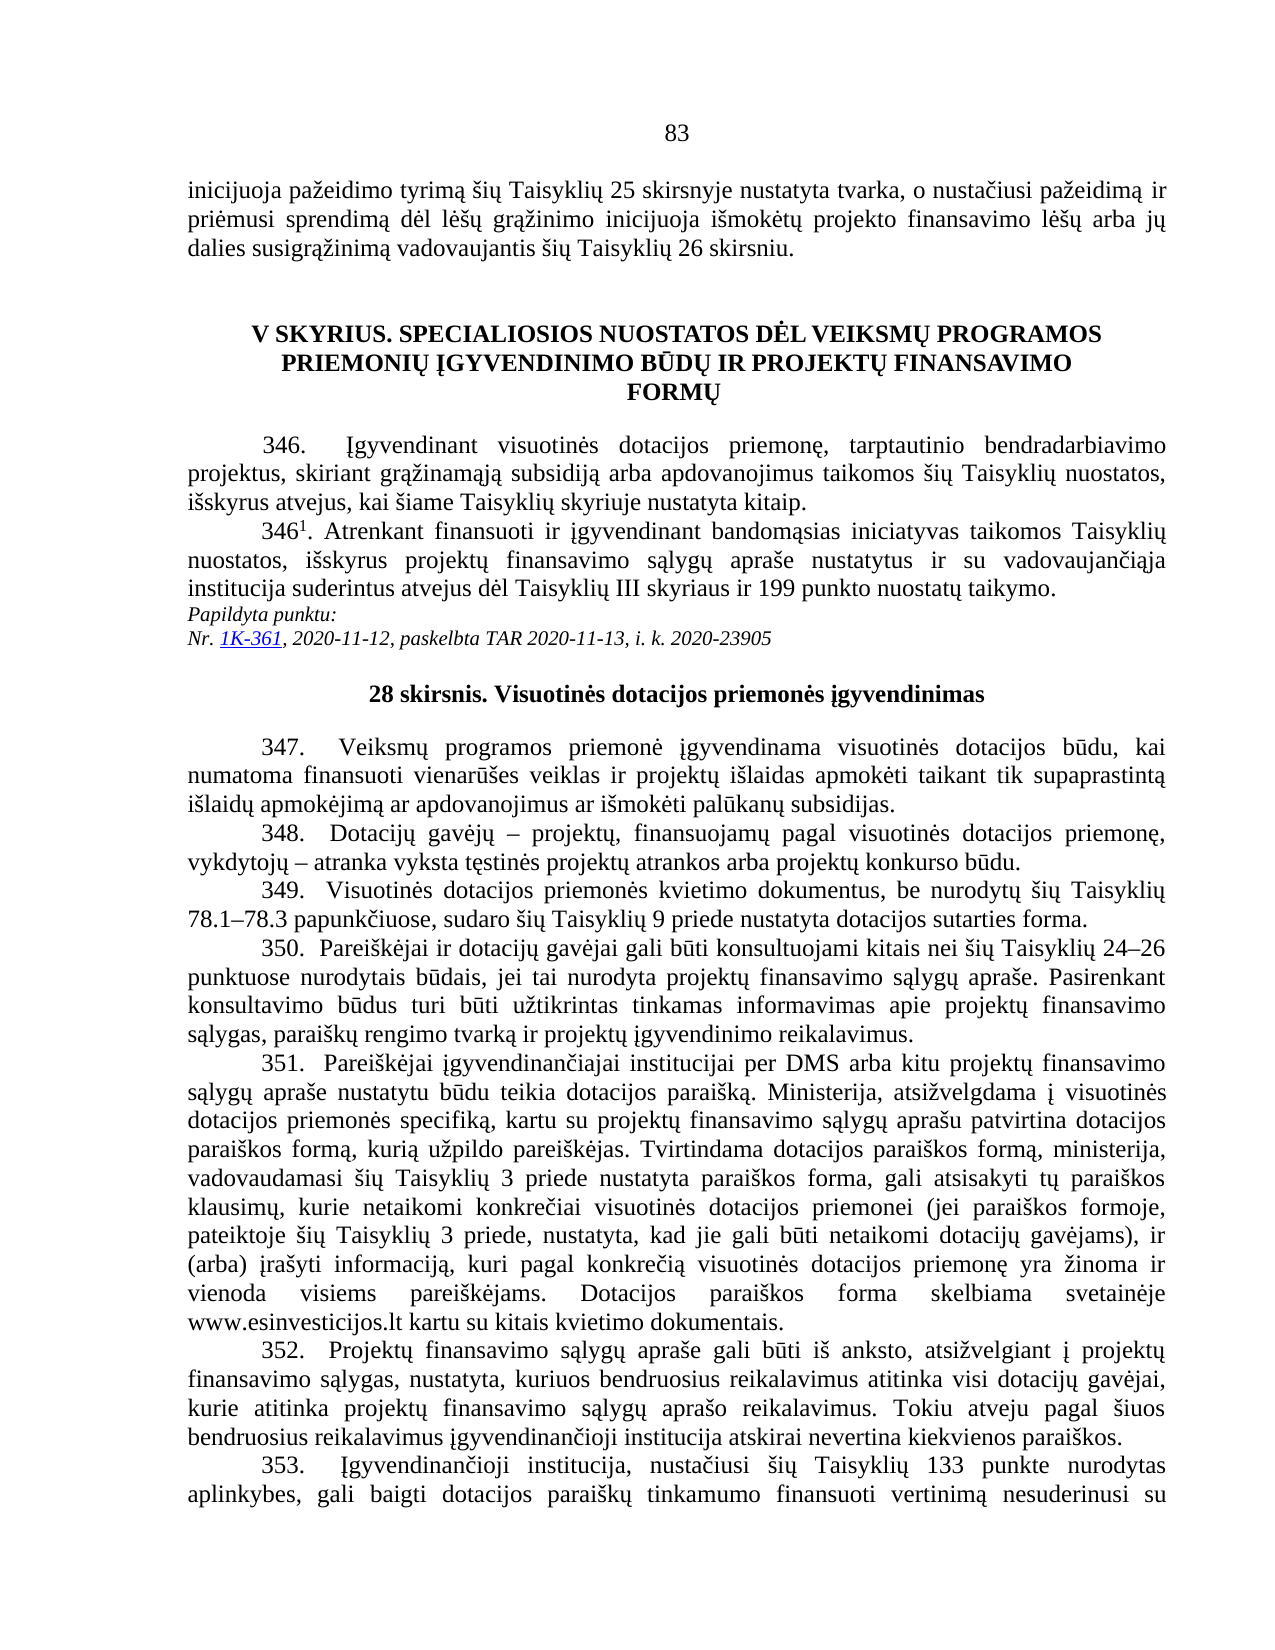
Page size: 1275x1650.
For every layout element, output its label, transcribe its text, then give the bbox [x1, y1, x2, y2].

subtitle 28 skirsnis. Visuotinės dotacijos priemonės įgyvendinimas [246, 679, 1107, 708]
text V SKYRIUS. SPECIALIOSIOS NUOSTATOS DĖL VEIKSMŲ PROGRAMOS PRIEMONIŲ ĮGYVENDINIMO BŪDŲ IR PROJEKTŲ FINANSAVIMO FORMŲ [246, 319, 1107, 406]
text Papildyta punktu: [187, 602, 1167, 626]
text 350. Pareiškėjai ir dotacijų gavėjai gali būti konsultuojami kitais nei šių Taisyklių 24–26 punktuose nurodytais būdais, jei tai nurodyta projektų finansavimo sąlygų apraše. Pasirenkant konsultavimo būdus turi būti užtikrintas tinkamas informavimas apie projektų finansavimo sąlygas, paraiškų rengimo tvarką ir projektų įgyvendinimo reikalavimus. [187, 933, 1167, 1048]
text 3461. Atrenkant finansuoti ir įgyvendinant bandomąsias iniciatyvas taikomos Taisyklių nuostatos, išskyrus projektų finansavimo sąlygų apraše nustatytus ir su vadovaujančiąja institucija suderintus atvejus dėl Taisyklių III skyriaus ir 199 punkto nuostatų taikymo. [187, 516, 1167, 602]
text inicijuoja pažeidimo tyrimą šių Taisyklių 25 skirsnyje nustatyta tvarka, o nustačiusi pažeidimą ir priėmusi sprendimą dėl lėšų grąžinimo inicijuoja išmokėtų projekto finansavimo lėšų arba jų dalies susigrąžinimą vadovaujantis šių Taisyklių 26 skirsniu. [187, 176, 1167, 262]
text 348. Dotacijų gavėjų – projektų, finansuojamų pagal visuotinės dotacijos priemonę, vykdytojų – atranka vyksta tęstinės projektų atrankos arba projektų konkurso būdu. [187, 818, 1167, 876]
text 353. Įgyvendinančioji institucija, nustačiusi šių Taisyklių 133 punkte nurodytas aplinkybes, gali baigti dotacijos paraiškų tinkamumo finansuoti vertinimą nesuderinusi su [187, 1451, 1167, 1508]
text 346. Įgyvendinant visuotinės dotacijos priemonę, tarptautinio bendradarbiavimo projektus, skiriant grąžinamąją subsidiją arba apdovanojimus taikomos šių Taisyklių nuostatos, išskyrus atvejus, kai šiame Taisyklių skyriuje nustatyta kitaip. [187, 430, 1167, 516]
text 347. Veiksmų programos priemonė įgyvendinama visuotinės dotacijos būdu, kai numatoma finansuoti vienarūšes veiklas ir projektų išlaidas apmokėti taikant tik supaprastintą išlaidų apmokėjimą ar apdovanojimus ar išmokėti palūkanų subsidijas. [187, 732, 1167, 818]
text Nr. 1K-361, 2020-11-12, paskelbta TAR 2020-11-13, i. k. 2020-23905 [187, 626, 1167, 650]
text 349. Visuotinės dotacijos priemonės kvietimo dokumentus, be nurodytų šių Taisyklių 78.1–78.3 papunkčiuose, sudaro šių Taisyklių 9 priede nustatyta dotacijos sutarties forma. [187, 876, 1167, 933]
text 351. Pareiškėjai įgyvendinančiajai institucijai per DMS arba kitu projektų finansavimo sąlygų apraše nustatytu būdu teikia dotacijos paraišką. Ministerija, atsižvelgdama į visuotinės dotacijos priemonės specifiką, kartu su projektų finansavimo sąlygų aprašu patvirtina dotacijos paraiškos formą, kurią užpildo pareiškėjas. Tvirtindama dotacijos paraiškos formą, ministerija, vadovaudamasi šių Taisyklių 3 priede nustatyta paraiškos forma, gali atsisakyti tų paraiškos klausimų, kurie netaikomi konkrečiai visuotinės dotacijos priemonei (jei paraiškos formoje, pateiktoje šių Taisyklių 3 priede, nustatyta, kad jie gali būti netaikomi dotacijų gavėjams), ir (arba) įrašyti informaciją, kuri pagal konkrečią visuotinės dotacijos priemonę yra žinoma ir vienoda visiems pareiškėjams. Dotacijos paraiškos forma skelbiama svetainėje www.esinvesticijos.lt kartu su kitais kvietimo dokumentais. [187, 1048, 1167, 1336]
text 352. Projektų finansavimo sąlygų apraše gali būti iš anksto, atsižvelgiant į projektų finansavimo sąlygas, nustatyta, kuriuos bendruosius reikalavimus atitinka visi dotacijų gavėjai, kurie atitinka projektų finansavimo sąlygų aprašo reikalavimus. Tokiu atveju pagal šiuos bendruosius reikalavimus įgyvendinančioji institucija atskirai nevertina kiekvienos paraiškos. [187, 1336, 1167, 1451]
